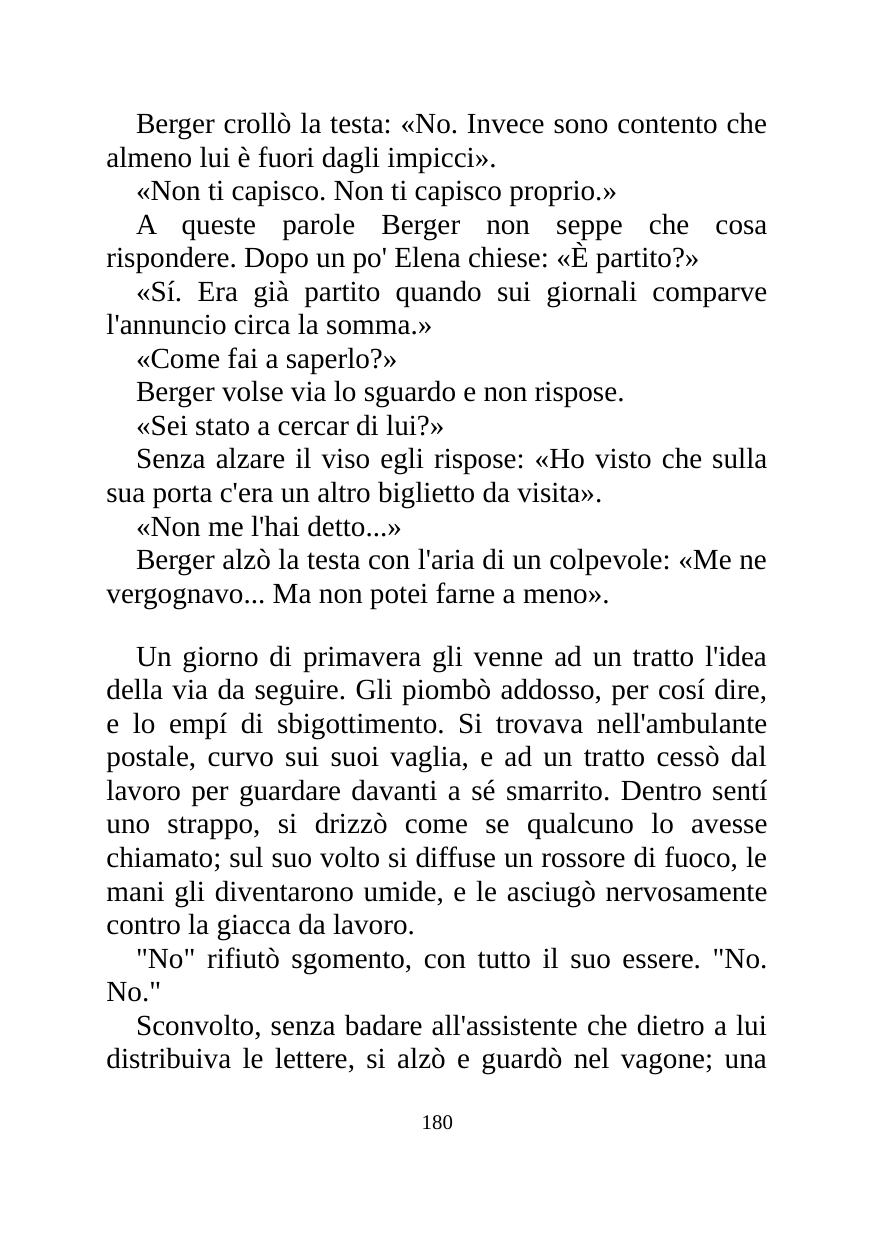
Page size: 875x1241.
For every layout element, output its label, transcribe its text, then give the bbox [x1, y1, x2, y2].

text Un giorno di primavera gli venne ad un tratto l'idea della via da seguire. Gli piombò addosso, per cosí dire, e lo empí di sbigottimento. Si trovava nell'ambulante postale, curvo sui suoi vaglia, e ad un tratto cessò dal lavoro per guardare davanti a sé smarrito. Dentro sentí uno strappo, si drizzò come se qualcuno lo avesse chiamato; sul suo volto si diffuse un rossore di fuoco, le mani gli diventarono umide, e le asciugò nervosamente contro la giacca da lavoro. [106, 639, 768, 941]
text «Sí. Era già partito quando sui giornali comparve l'annuncio circa la somma.» [106, 274, 768, 341]
text «Non me l'hai detto...» [106, 509, 768, 542]
text «Come fai a saperlo?» [106, 341, 768, 374]
text Berger crollò la testa: «No. Invece sono contento che almeno lui è fuori dagli impicci». [106, 106, 768, 173]
text «Non ti capisco. Non ti capisco proprio.» [106, 173, 768, 207]
text A queste parole Berger non seppe che cosa rispondere. Dopo un po' Elena chiese: «È partito?» [106, 207, 768, 274]
text "No" rifiutò sgomento, con tutto il suo essere. "No. No." [106, 941, 768, 1008]
text Berger volse via lo sguardo e non rispose. [106, 374, 768, 408]
text Berger alzò la testa con l'aria di un colpevole: «Me ne vergognavo... Ma non potei farne a meno». [106, 542, 768, 609]
text Senza alzare il viso egli rispose: «Ho visto che sulla sua porta c'era un altro biglietto da visita». [106, 442, 768, 509]
text «Sei stato a cercar di lui?» [106, 408, 768, 442]
text Sconvolto, senza badare all'assistente che dietro a lui distribuiva le lettere, si alzò e guardò nel vagone; una [106, 1008, 768, 1075]
